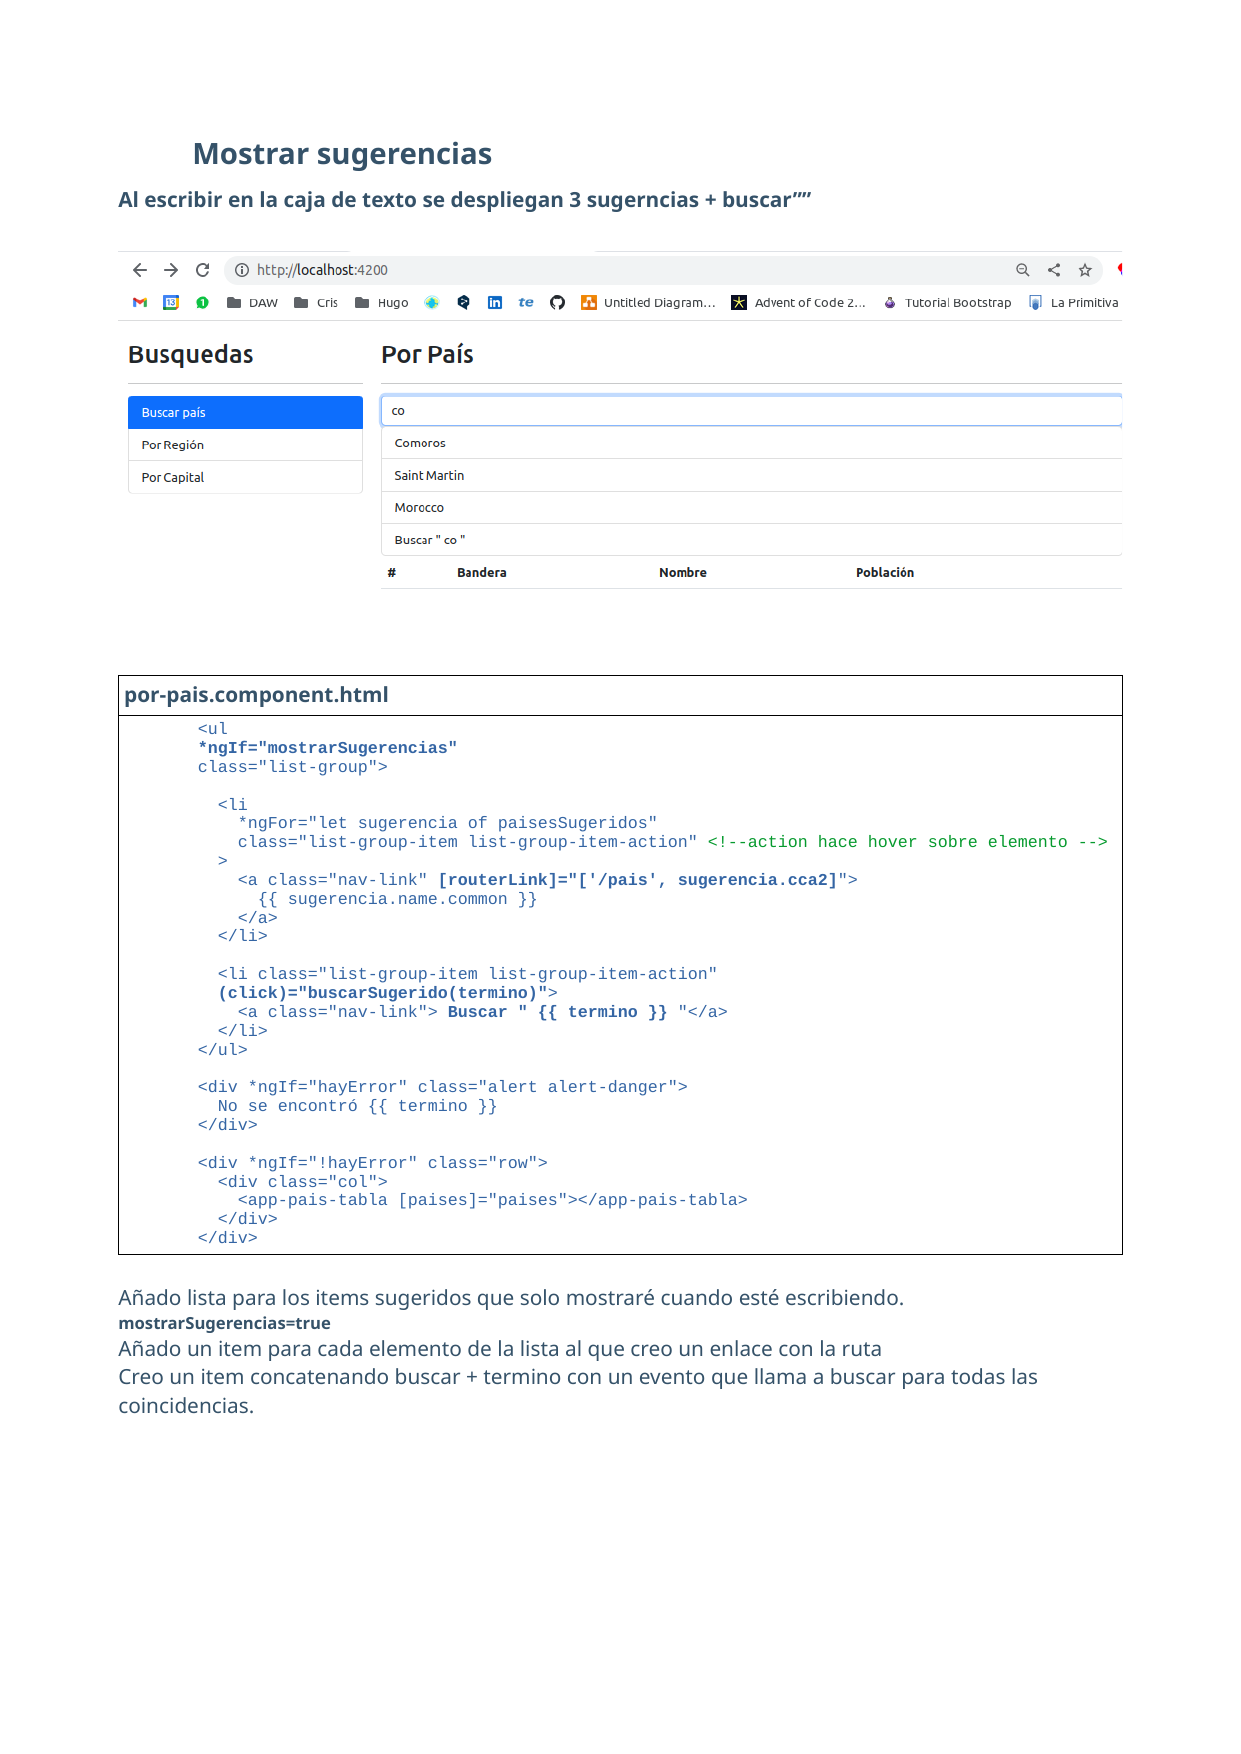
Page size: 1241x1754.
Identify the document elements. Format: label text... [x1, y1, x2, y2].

text Añado un item para cada elemento de la lista al que creo un enlace con la ruta [118, 1334, 1122, 1362]
subtitle Mostrar sugerencias [118, 133, 1122, 173]
text Creo un item concatenando buscar + termino con un evento que llama a buscar para todas las coincidencias. [118, 1362, 1122, 1419]
picture [118, 251, 1123, 590]
table_cell <ul *ngIf="mostrarSugerencias" class="list-group"> <li *ngFor="let sugerencia of paisesSugeridos" class="list-group-item list-group-item-action" <!--action hace hover sobre elemento --> > <a class="nav-link" [routerLink]="['/pais', sugerencia.cca2]"> {{ sugerencia.name.common }} </a> </li> <li class="list-group-item list-group-item-action" (click)="buscarSugerido(termino)"> <a class="nav-link"> Buscar " {{ termino }} "</a> </li> </ul> <div *ngIf="hayError" class="alert alert-danger"> No se encontró {{ termino }} </div> <div *ngIf="!hayError" class="row"> <div class="col"> <app-pais-tabla [paises]="paises"></app-pais-tabla> </div> </div> [119, 716, 1122, 1254]
text Al escribir en la caja de texto se despliegan 3 sugerncias + buscar”” [118, 185, 1122, 214]
table_header por-pais.component.html [119, 676, 1122, 715]
text Añado lista para los items sugeridos que solo mostraré cuando esté escribiendo. mostrarSugerencias=true [118, 1283, 1122, 1334]
